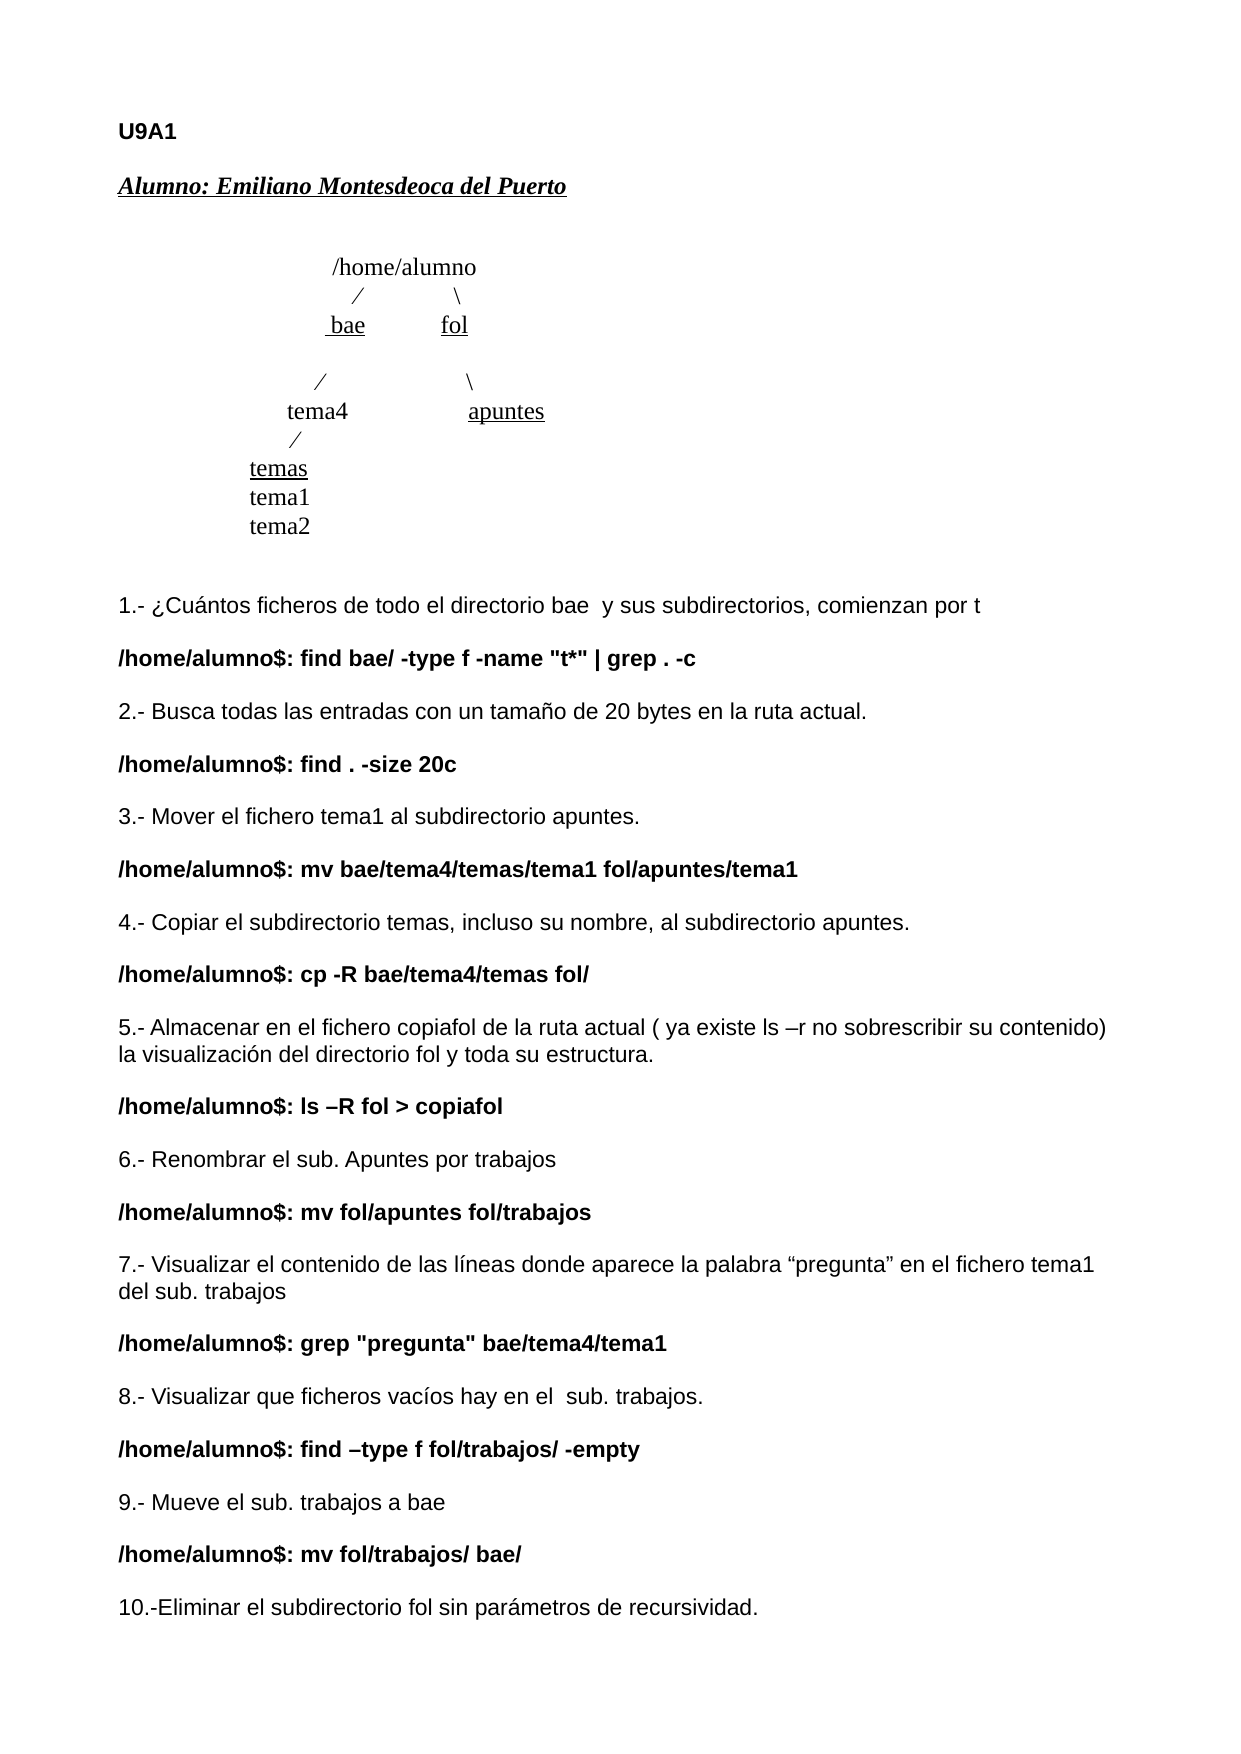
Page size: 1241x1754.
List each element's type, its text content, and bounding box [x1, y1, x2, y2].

text 6.- Renombrar el sub. Apuntes por trabajos [118, 1146, 1122, 1172]
text tema2 [118, 511, 1122, 540]
text /home/alumno$: mv fol/apuntes fol/trabajos [118, 1199, 1122, 1225]
text /home/alumno$: find –type f fol/trabajos/ -empty [118, 1436, 1122, 1462]
text ∕ [118, 425, 1122, 453]
text 7.- Visualizar el contenido de las líneas donde aparece la palabra “pregunta” en el fichero tema1 del sub. trabajos [118, 1251, 1122, 1304]
text 1.- ¿Cuántos ficheros de todo el directorio bae y sus subdirectorios, comienzan por t [118, 592, 1122, 619]
text tema1 [118, 482, 1122, 511]
text /home/alumno$: grep "pregunta" bae/tema4/tema1 [118, 1330, 1122, 1357]
text 3.- Mover el fichero tema1 al subdirectorio apuntes. [118, 803, 1122, 830]
text Alumno: Emiliano Montesdeoca del Puerto [118, 171, 1122, 199]
text /home/alumno [118, 252, 1122, 281]
text /home/alumno$: mv bae/tema4/temas/tema1 fol/apuntes/tema1 [118, 856, 1122, 882]
text 8.- Visualizar que ficheros vacíos hay en el sub. trabajos. [118, 1383, 1122, 1409]
text /home/alumno$: mv fol/trabajos/ bae/ [118, 1541, 1122, 1568]
text /home/alumno$: ls –R fol > copiafol [118, 1093, 1122, 1119]
text 10.-Eliminar el subdirectorio fol sin parámetros de recursividad. [118, 1594, 1122, 1620]
text /home/alumno$: find . -size 20c [118, 751, 1122, 777]
text 9.- Mueve el sub. trabajos a bae [118, 1488, 1122, 1515]
text bae fol [118, 310, 1122, 338]
text 5.- Almacenar en el fichero copiafol de la ruta actual ( ya existe ls –r no sobrescribir su contenido) la visualización del directorio fol y toda su estructura. [118, 1014, 1122, 1067]
text /home/alumno$: cp -R bae/tema4/temas fol/ [118, 961, 1122, 988]
text /home/alumno$: find bae/ -type f -name "t*" | grep . -c [118, 645, 1122, 672]
text tema4 apuntes [118, 396, 1122, 425]
text ∕ \ [118, 367, 1122, 396]
text 2.- Busca todas las entradas con un tamaño de 20 bytes en la ruta actual. [118, 698, 1122, 724]
text 4.- Copiar el subdirectorio temas, incluso su nombre, al subdirectorio apuntes. [118, 909, 1122, 935]
text temas [118, 453, 1122, 482]
text ∕ \ [118, 281, 1122, 310]
text U9A1 [118, 118, 1122, 144]
